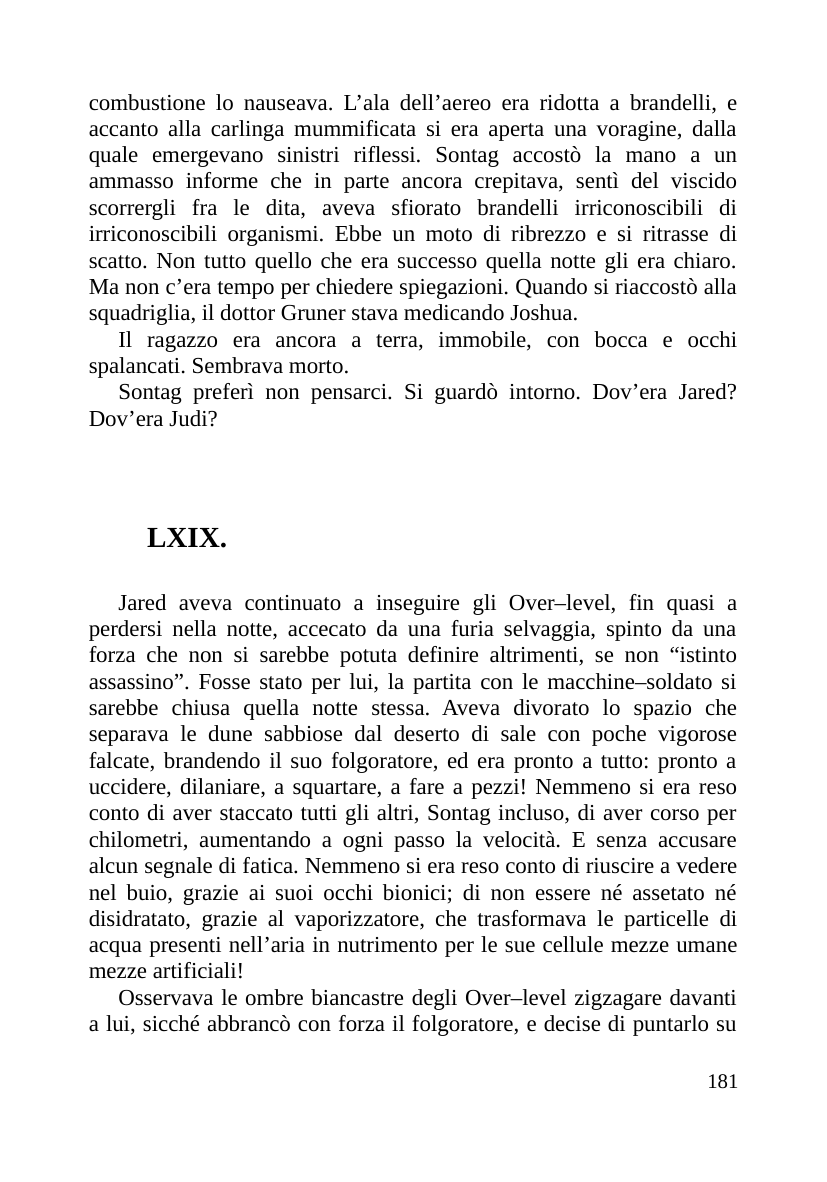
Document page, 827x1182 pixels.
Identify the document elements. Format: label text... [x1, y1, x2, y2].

subtitle LXIX. [88, 520, 738, 553]
text Jared aveva continuato a inseguire gli Over–level, fin quasi a perdersi nella notte, accecato da una furia selvaggia, spinto da una forza che non si sarebbe potuta definire altrimenti, se non “istinto assassino”. Fosse stato per lui, la partita con le macchine–soldato si sarebbe chiusa quella notte stessa. Aveva divorato lo spazio che separava le dune sabbiose dal deserto di sale con poche vigorose falcate, brandendo il suo folgoratore, ed era pronto a tutto: pronto a uccidere, dilaniare, a squartare, a fare a pezzi! Nemmeno si era reso conto di aver staccato tutti gli altri, Sontag incluso, di aver corso per chilometri, aumentando a ogni passo la velocità. E senza accusare alcun segnale di fatica. Nemmeno si era reso conto di riuscire a vedere nel buio, grazie ai suoi occhi bionici; di non essere né assetato né disidratato, grazie al vaporizzatore, che trasformava le particelle di acqua presenti nell’aria in nutrimento per le sue cellule mezze umane mezze artificiali! [88, 589, 738, 984]
text Sontag preferì non pensarci. Si guardò intorno. Dov’era Jared? Dov’era Judi? [88, 378, 738, 431]
text combustione lo nauseava. L’ala dell’aereo era ridotta a brandelli, e accanto alla carlinga mummificata si era aperta una voragine, dalla quale emergevano sinistri riflessi. Sontag accostò la mano a un ammasso informe che in parte ancora crepitava, sentì del viscido scorrergli fra le dita, aveva sfiorato brandelli irriconoscibili di irriconoscibili organismi. Ebbe un moto di ribrezzo e si ritrasse di scatto. Non tutto quello che era successo quella notte gli era chiaro. Ma non c’era tempo per chiedere spiegazioni. Quando si riaccostò alla squadriglia, il dottor Gruner stava medicando Joshua. [88, 88, 738, 326]
text Il ragazzo era ancora a terra, immobile, con bocca e occhi spalancati. Sembrava morto. [88, 326, 738, 378]
text Osservava le ombre biancastre degli Over–level zigzagare davanti a lui, sicché abbrancò con forza il folgoratore, e decise di puntarlo su [88, 984, 738, 1037]
